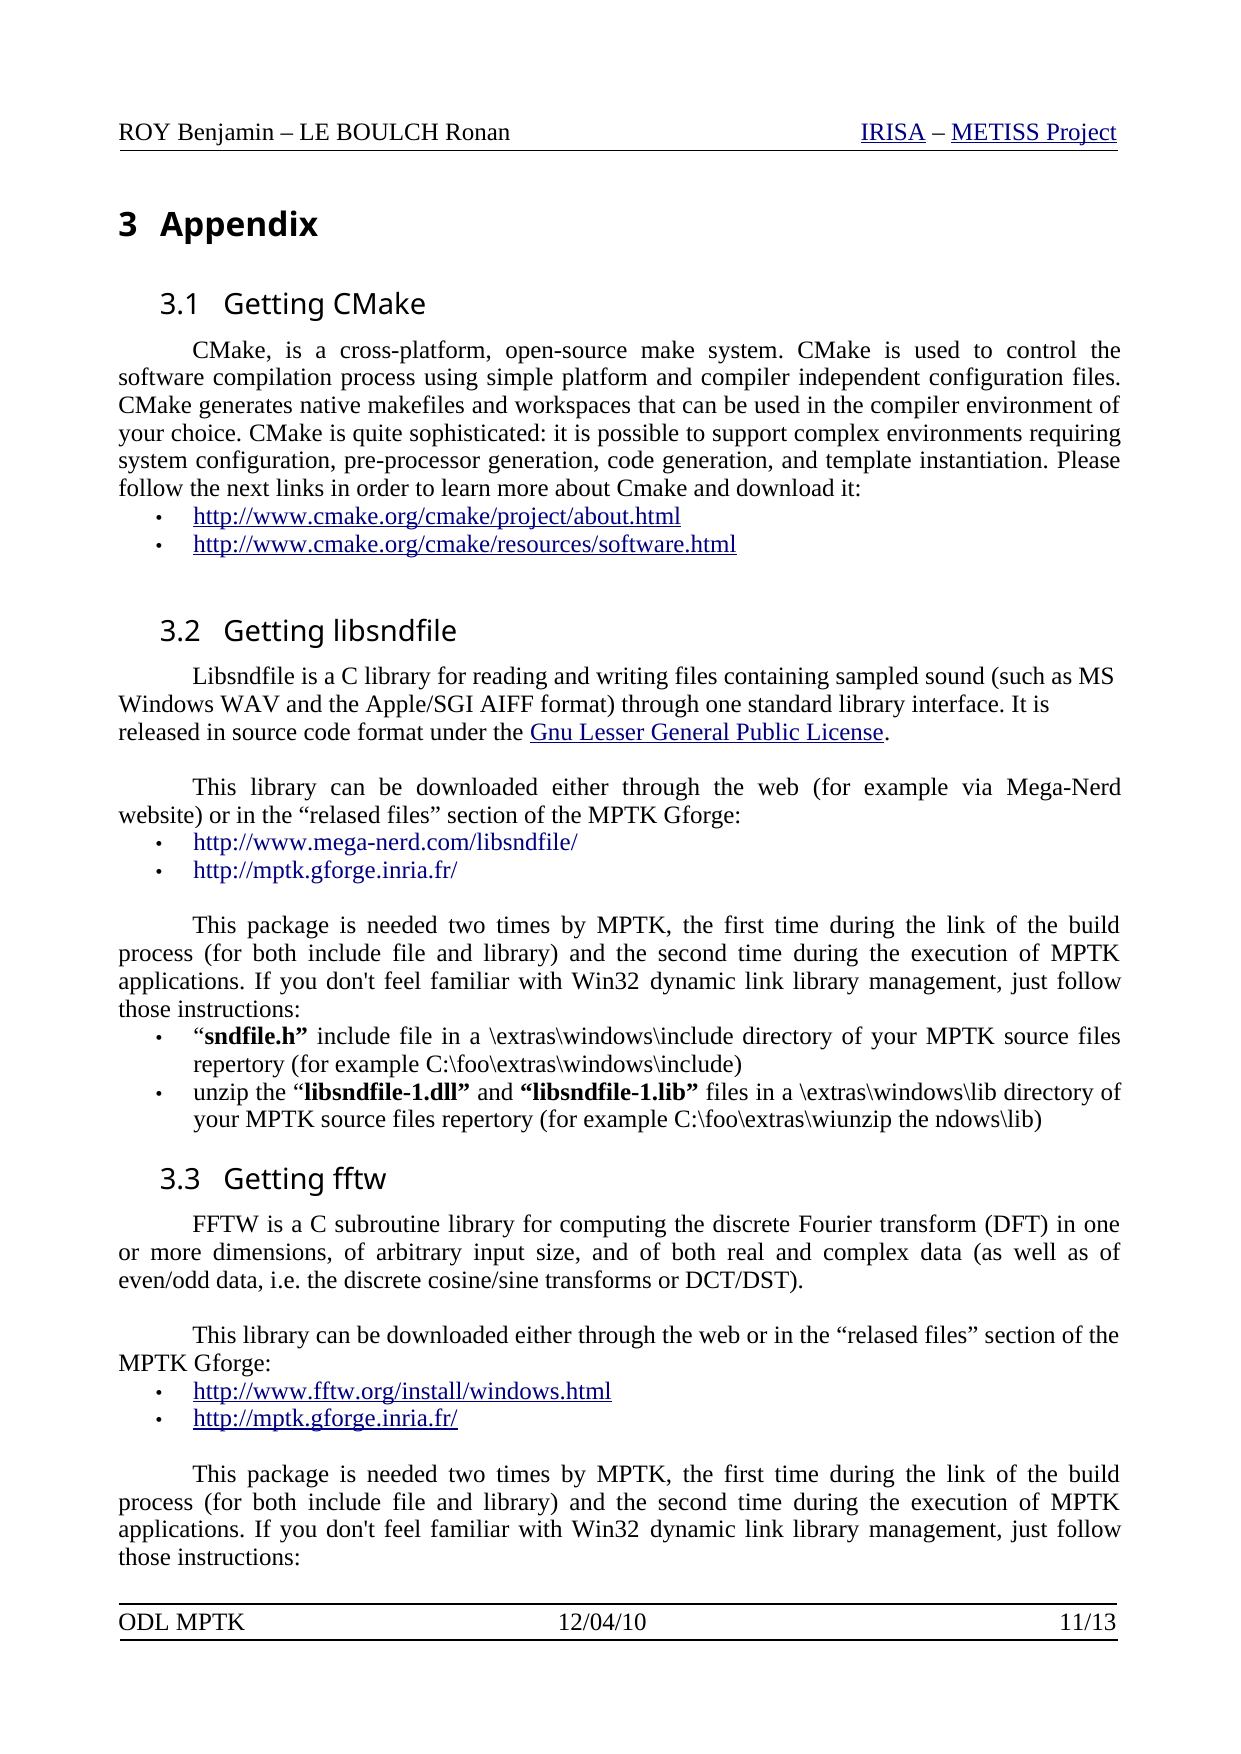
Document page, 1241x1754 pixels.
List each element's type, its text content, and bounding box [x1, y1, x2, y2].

subtitle Appendix [118, 200, 1122, 246]
text CMake, is a cross-platform, open-source make system. CMake is used to control the software compilation process using simple platform and compiler independent configuration files. CMake generates native makefiles and workspaces that can be used in the compiler environment of your choice. CMake is quite sophisticated: it is possible to support complex environments requiring system configuration, pre-processor generation, code generation, and template instantiation. Please follow the next links in order to learn more about Cmake and download it: [118, 336, 1122, 502]
list “sndfile.h” include file in a \extras\windows\include directory of your MPTK source files repertory (for example C:\foo\extras\windows\include) [156, 1022, 1122, 1078]
list http://www.cmake.org/cmake/project/about.html [156, 502, 1122, 530]
list http://www.mega-nerd.com/libsndfile/ [156, 828, 1122, 856]
list http://mptk.gforge.inria.fr/ [156, 856, 1122, 884]
text FFTW is a C subroutine library for computing the discrete Fourier transform (DFT) in one or more dimensions, of arbitrary input size, and of both real and complex data (as well as of even/odd data, i.e. the discrete cosine/sine transforms or DCT/DST). [118, 1211, 1122, 1294]
text This library can be downloaded either through the web or in the “relased files” section of the MPTK Gforge: [118, 1321, 1122, 1377]
subtitle Getting CMake [118, 283, 1122, 323]
text This library can be downloaded either through the web (for example via Mega-Nerd website) or in the “relased files” section of the MPTK Gforge: [118, 773, 1122, 828]
subtitle Getting libsndfile [118, 610, 1122, 650]
subtitle Getting fftw [118, 1158, 1122, 1198]
list http://www.cmake.org/cmake/resources/software.html [156, 530, 1122, 557]
list http://mptk.gforge.inria.fr/ [156, 1404, 1122, 1432]
text This package is needed two times by MPTK, the first time during the link of the build process (for both include file and library) and the second time during the execution of MPTK applications. If you don't feel familiar with Win32 dynamic link library management, just follow those instructions: [118, 912, 1122, 1022]
list http://www.fftw.org/install/windows.html [156, 1377, 1122, 1404]
list unzip the “libsndfile-1.dll” and “libsndfile-1.lib” files in a \extras\windows\lib directory of your MPTK source files repertory (for example C:\foo\extras\wiunzip the ndows\lib) [156, 1078, 1122, 1133]
text Libsndfile is a C library for reading and writing files containing sampled sound (such as MS Windows WAV and the Apple/SGI AIFF format) through one standard library interface. It is released in source code format under the Gnu Lesser General Public License. [118, 662, 1122, 745]
text This package is needed two times by MPTK, the first time during the link of the build process (for both include file and library) and the second time during the execution of MPTK applications. If you don't feel familiar with Win32 dynamic link library management, just follow those instructions: [118, 1460, 1122, 1571]
